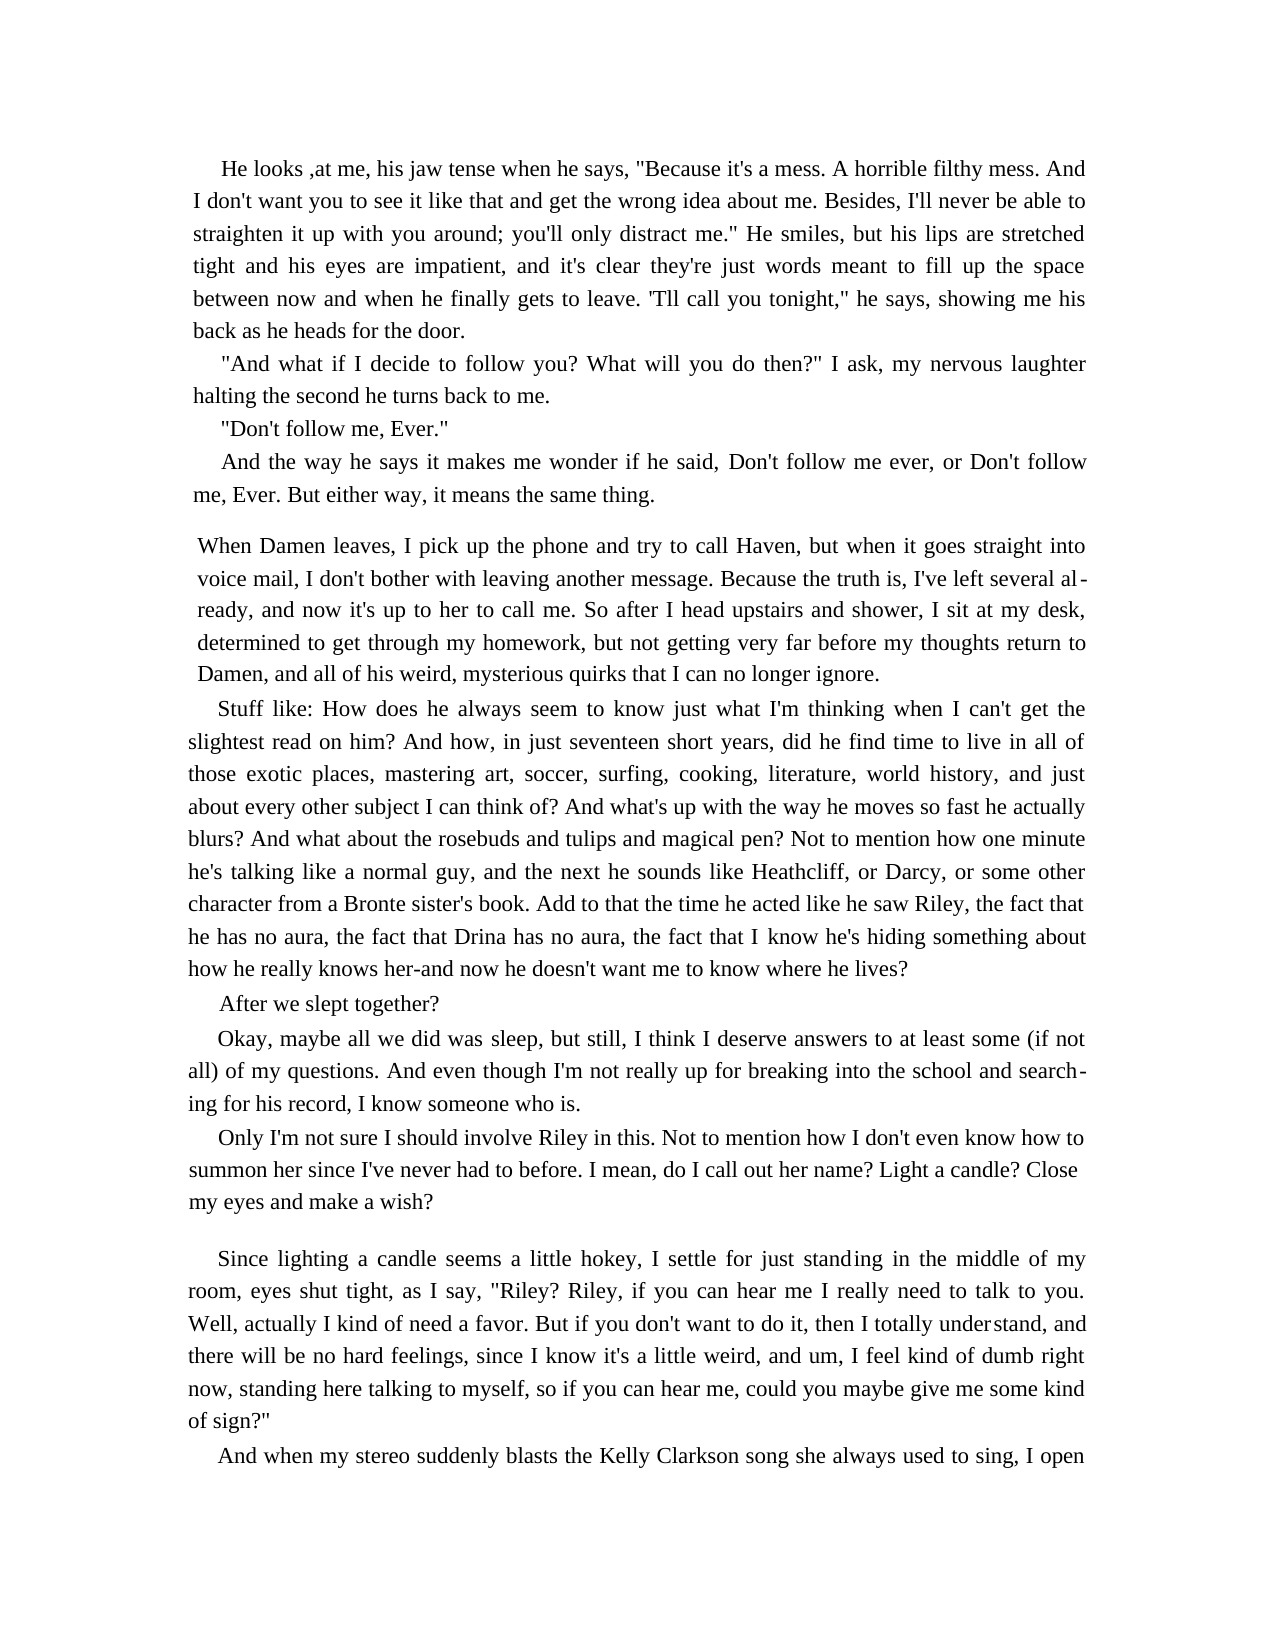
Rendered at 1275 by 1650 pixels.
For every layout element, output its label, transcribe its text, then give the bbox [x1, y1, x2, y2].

text "And what if I decide to follow you? What will you do then?" I ask, my nervous laughter halting the second he turns back to me. [193, 345, 1087, 410]
text Since lighting a candle seems a little hokey, I settle for just stand­ing in the middle of my room, eyes shut tight, as I say, "Riley? Riley, if you can hear me I really need to talk to you. Well, actually I kind of need a favor. But if you don't want to do it, then I totally under­stand, and there will be no hard feelings, since I know it's a little weird, and um, I feel kind of dumb right now, standing here talk­ing to myself, so if you can hear me, could you maybe give me some kind of sign?" [188, 1240, 1087, 1435]
text And when my stereo suddenly blasts the Kelly Clarkson song she always used to sing, I open [188, 1438, 1087, 1470]
text Stuff like: How does he always seem to know just what I'm thinking when I can't get the slightest read on him? And how, in just seventeen short years, did he find time to live in all of those exotic places, mastering art, soccer, surfing, cooking, literature, world history, and just about every other subject I can think of? And what's up with the way he moves so fast he actually blurs? And what about the rosebuds and tulips and magical pen? Not to mention how one minute he's talking like a normal guy, and the next he sounds like Heathcliff, or Darcy, or some other character from a Bronte sister's book. Add to that the time he acted like he saw Riley, the fact that he has no aura, the fact that Drina has no aura, the fact that I know he's hiding something about how he re­ally knows her-and now he doesn't want me to know where he lives? [188, 691, 1087, 983]
text He looks ,at me, his jaw tense when he says, "Because it's a mess. A horrible filthy mess. And I don't want you to see it like that and get the wrong idea about me. Besides, I'll never be able to straighten it up with you around; you'll only distract me." He smiles, but his lips are stretched tight and his eyes are impatient, and it's clear they're just words meant to fill up the space between now and when he finally gets to leave. 'Tll call you tonight," he says, showing me his back as he heads for the door. [193, 150, 1087, 345]
text After we slept together? [219, 983, 1087, 1018]
text "Don't follow me, Ever." [220, 410, 1087, 443]
text Okay, maybe all we did was sleep, but still, I think I deserve answers to at least some (if not all) of my questions. And even though I'm not really up for breaking into the school and search­ing for his record, I know someone who is. [188, 1021, 1087, 1118]
text When Damen leaves, I pick up the phone and try to call Haven, but when it goes straight into voice mail, I don't bother with leaving another message. Because the truth is, I've left several al­ready, and now it's up to her to call me. So after I head upstairs and shower, I sit at my desk, determined to get through my homework, but not getting very far before my thoughts return to Damen, and all of his weird, mysterious quirks that I can no longer ignore. [197, 528, 1087, 688]
text And the way he says it makes me wonder if he said, Don't fol­low me ever, or Don't follow me, Ever. But either way, it means the same thing. [193, 444, 1087, 509]
text Only I'm not sure I should involve Riley in this. Not to men­tion how I don't even know how to summon her since I've never had to before. I mean, do I call out her name? Light a candle? Close my eyes and make a wish? [188, 1120, 1087, 1216]
